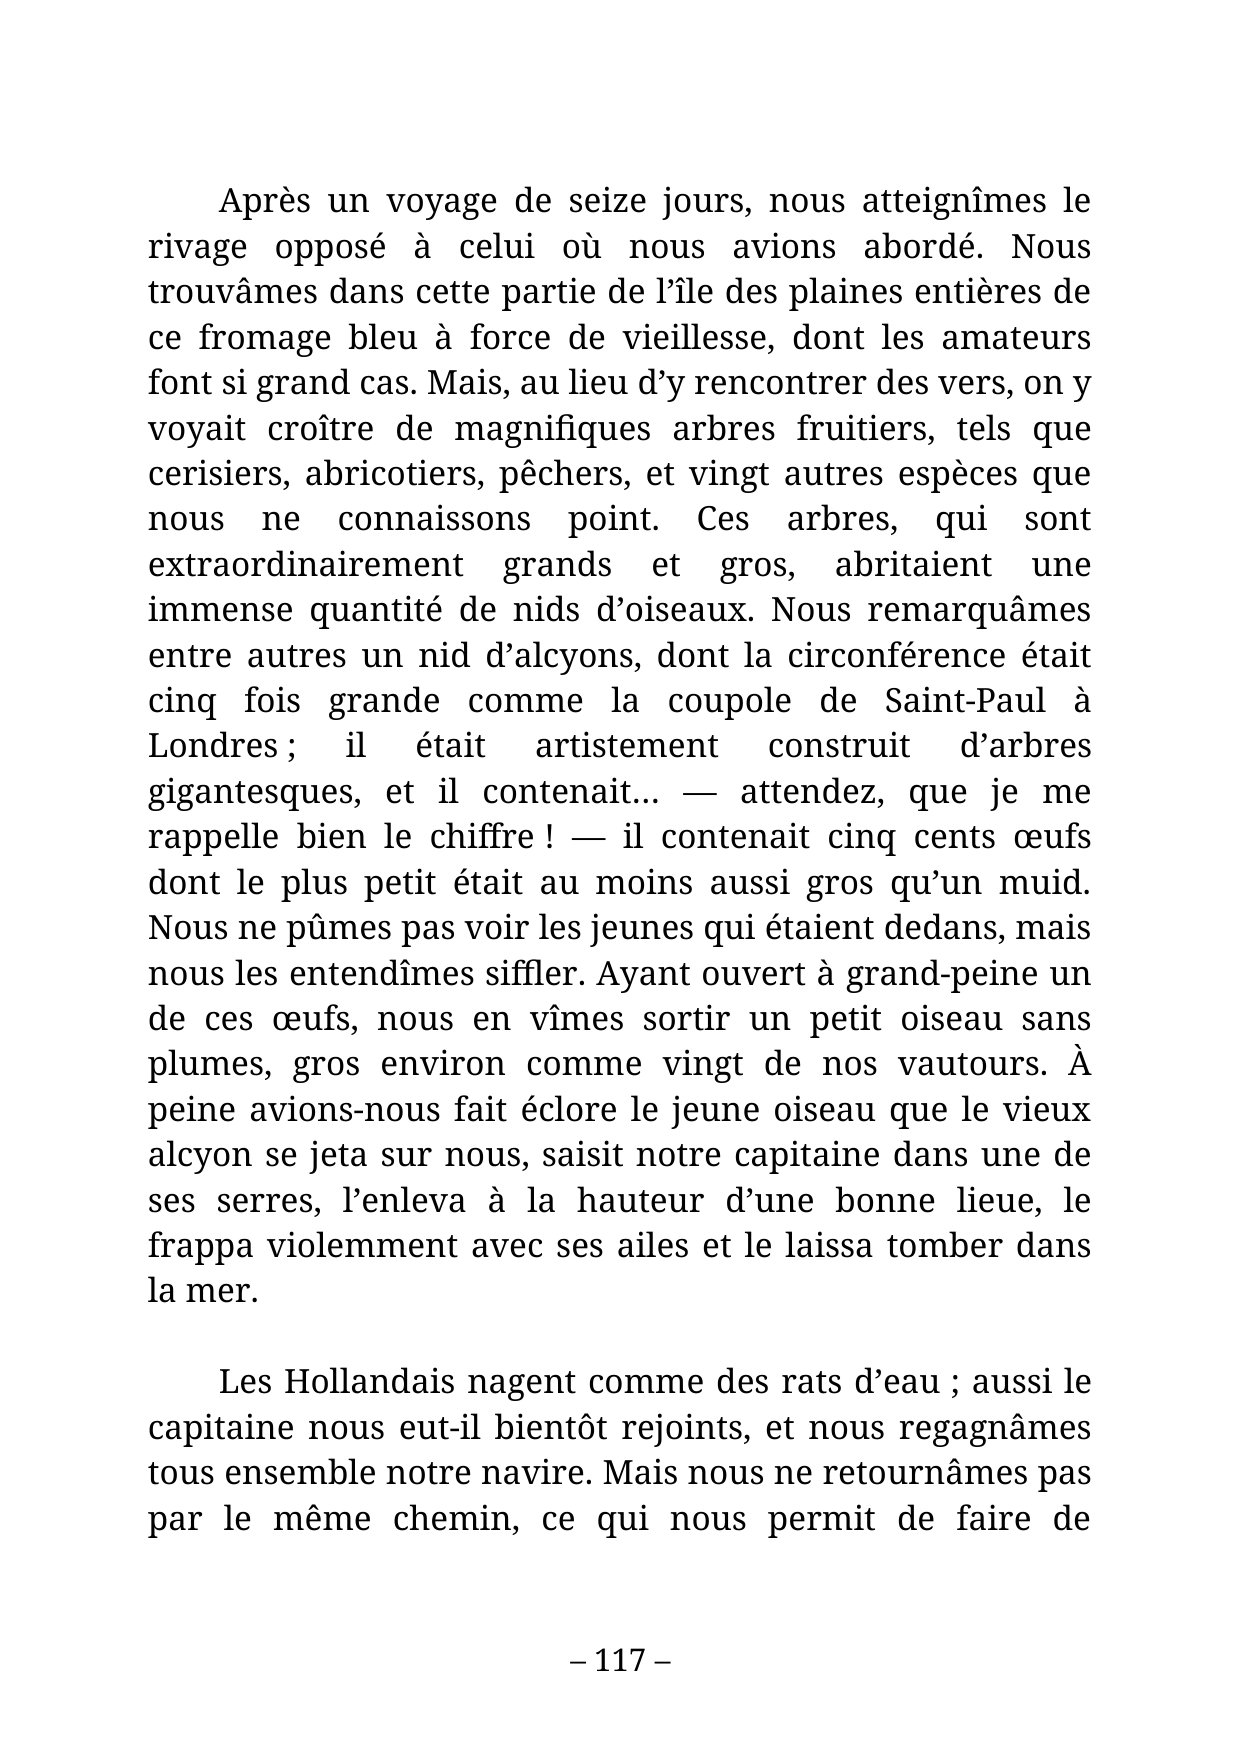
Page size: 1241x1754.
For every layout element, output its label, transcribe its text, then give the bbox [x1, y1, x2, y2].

text Les Hollandais nagent comme des rats d’eau ; aussi le capitaine nous eut-il bientôt rejoints, et nous regagnâmes tous ensemble notre navire. Mais nous ne retournâmes pas par le même chemin, ce qui nous permit de faire de [148, 1358, 1092, 1540]
text Après un voyage de seize jours, nous atteignîmes le rivage opposé à celui où nous avions abordé. Nous trouvâmes dans cette partie de l’île des plaines entières de ce fromage bleu à force de vieillesse, dont les amateurs font si grand cas. Mais, au lieu d’y rencontrer des vers, on y voyait croître de magnifiques arbres fruitiers, tels que cerisiers, abricotiers, pêchers, et vingt autres espèces que nous ne connaissons point. Ces arbres, qui sont extraordinairement grands et gros, abritaient une immense quantité de nids d’oiseaux. Nous remarquâmes entre autres un nid d’alcyons, dont la circonférence était cinq fois grande comme la coupole de Saint-Paul à Londres ; il était artistement construit d’arbres gigantesques, et il contenait… — attendez, que je me rappelle bien le chiffre ! — il contenait cinq cents œufs dont le plus petit était au moins aussi gros qu’un muid. Nous ne pûmes pas voir les jeunes qui étaient dedans, mais nous les entendîmes siffler. Ayant ouvert à grand-peine un de ces œufs, nous en vîmes sortir un petit oiseau sans plumes, gros environ comme vingt de nos vautours. À peine avions-nous fait éclore le jeune oiseau que le vieux alcyon se jeta sur nous, saisit notre capitaine dans une de ses serres, l’enleva à la hauteur d’une bonne lieue, le frappa violemment avec ses ailes et le laissa tomber dans la mer. [148, 177, 1092, 1313]
